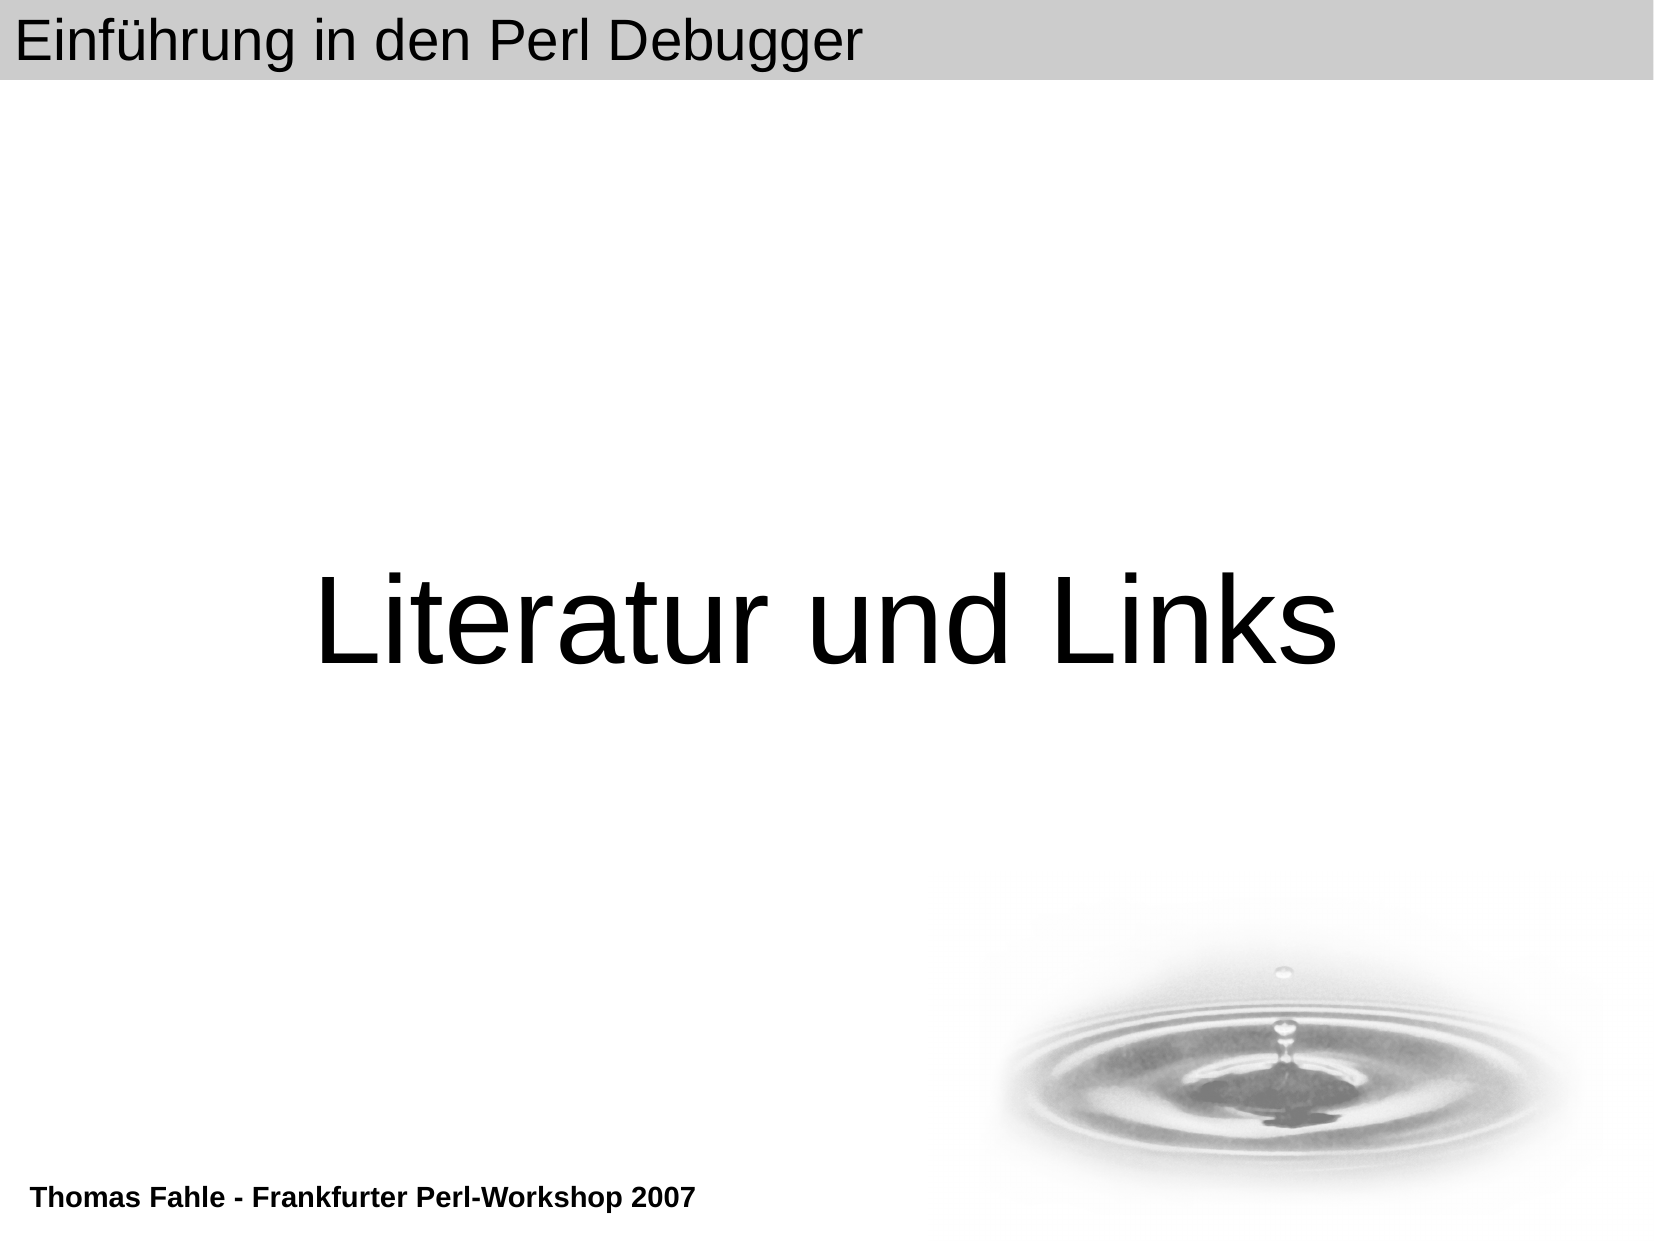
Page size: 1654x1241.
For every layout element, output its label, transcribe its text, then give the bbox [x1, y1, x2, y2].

title Literatur und Links [82, 523, 1571, 717]
picture [0, 80, 1654, 1241]
